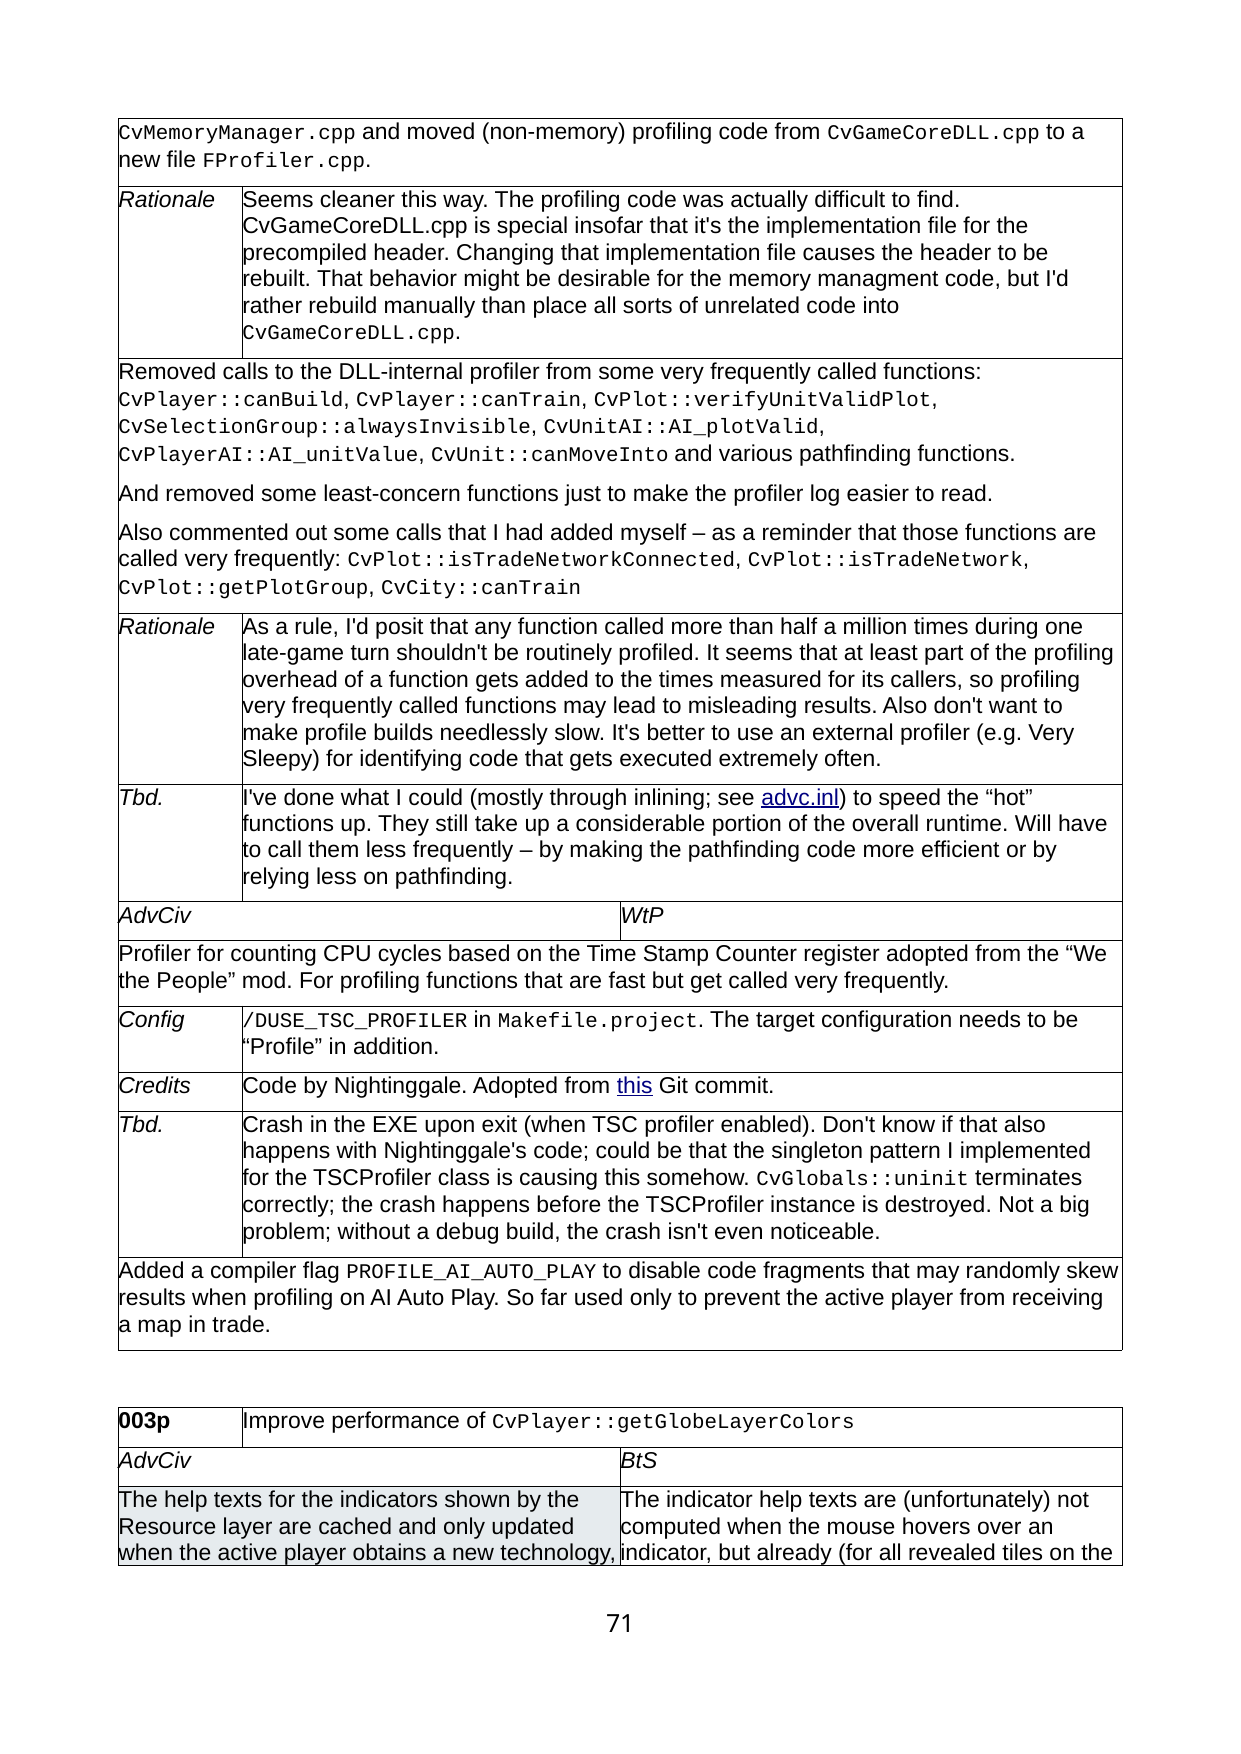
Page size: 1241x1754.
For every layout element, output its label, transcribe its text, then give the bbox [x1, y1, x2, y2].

table_cell BtS [621, 1448, 1122, 1486]
table_cell Added a compiler flag PROFILE_AI_AUTO_PLAY to disable code fragments that may randomly skew results when profiling on AI Auto Play. So far used only to prevent the active player from receiving a map in trade. [119, 1258, 1122, 1349]
table_header Improve performance of CvPlayer::getGlobeLayerColors [243, 1408, 1122, 1447]
table_cell Tbd. [119, 785, 242, 901]
table_header 003p [119, 1408, 242, 1447]
table_cell Config [119, 1007, 242, 1072]
table_cell Rationale [119, 187, 242, 358]
table_cell AdvCiv [119, 1448, 620, 1486]
table_cell I've done what I could (mostly through inlining; see advc.inl) to speed the “hot” functions up. They still take up a considerable portion of the overall runtime. Will have to call them less frequently – by making the pathfinding code more efficient or by relying less on pathfinding. [243, 785, 1122, 901]
table_cell The help texts for the indicators shown by the Resource layer are cached and only updated when the active player obtains a new technology, [119, 1487, 620, 1565]
table_cell Credits [119, 1073, 242, 1111]
table_cell Crash in the EXE upon exit (when TSC profiler enabled). Don't know if that also happens with Nightinggale's code; could be that the singleton pattern I implemented for the TSCProfiler class is causing this somehow. CvGlobals::uninit terminates correctly; the crash happens before the TSCProfiler instance is destroyed. Not a big problem; without a debug build, the crash isn't even noticeable. [243, 1112, 1122, 1257]
table_cell /DUSE_TSC_PROFILER in Makefile.project. The target configuration needs to be “Profile” in addition. [243, 1007, 1122, 1072]
table_cell As a rule, I'd posit that any function called more than half a million times during one late-game turn shouldn't be routinely profiled. It seems that at least part of the profiling overhead of a function gets added to the times measured for its callers, so profiling very frequently called functions may lead to misleading results. Also don't want to make profile builds needlessly slow. It's better to use an external profiler (e.g. Very Sleepy) for identifying code that gets executed extremely often. [243, 614, 1122, 783]
table_cell Seems cleaner this way. The profiling code was actually difficult to find. CvGameCoreDLL.cpp is special insofar that it's the implementation file for the precompiled header. Changing that implementation file causes the header to be rebuilt. That behavior might be desirable for the memory managment code, but I'd rather rebuild manually than place all sorts of unrelated code into CvGameCoreDLL.cpp. [243, 187, 1122, 358]
table_cell WtP [621, 902, 1122, 940]
table_cell Profiler for counting CPU cycles based on the Time Stamp Counter register adopted from the “We the People” mod. For profiling functions that are fast but get called very frequently. [119, 941, 1122, 1006]
table_cell CvMemoryManager.cpp and moved (non-memory) profiling code from CvGameCoreDLL.cpp to a new file FProfiler.cpp. [119, 119, 1122, 186]
table_cell The indicator help texts are (unfortunately) not computed when the mouse hovers over an indicator, but already (for all revealed tiles on the [621, 1487, 1122, 1565]
table_cell Rationale [119, 614, 242, 783]
table_cell Removed calls to the DLL-internal profiler from some very frequently called functions: CvPlayer::canBuild, CvPlayer::canTrain, CvPlot::verifyUnitValidPlot, CvSelectionGroup::alwaysInvisible, CvUnitAI::AI_plotValid, CvPlayerAI::AI_unitValue, CvUnit::canMoveInto and various pathfinding functions. And removed some least-concern functions just to make the profiler log easier to read. Also commented out some calls that I had added myself – as a reminder that those functions are called very frequently: CvPlot::isTradeNetworkConnected, CvPlot::isTradeNetwork, CvPlot::getPlotGroup, CvCity::canTrain [119, 359, 1122, 613]
table_cell Code by Nightinggale. Adopted from this Git commit. [243, 1073, 1122, 1111]
table_cell Tbd. [119, 1112, 242, 1257]
table_cell AdvCiv [119, 902, 620, 940]
